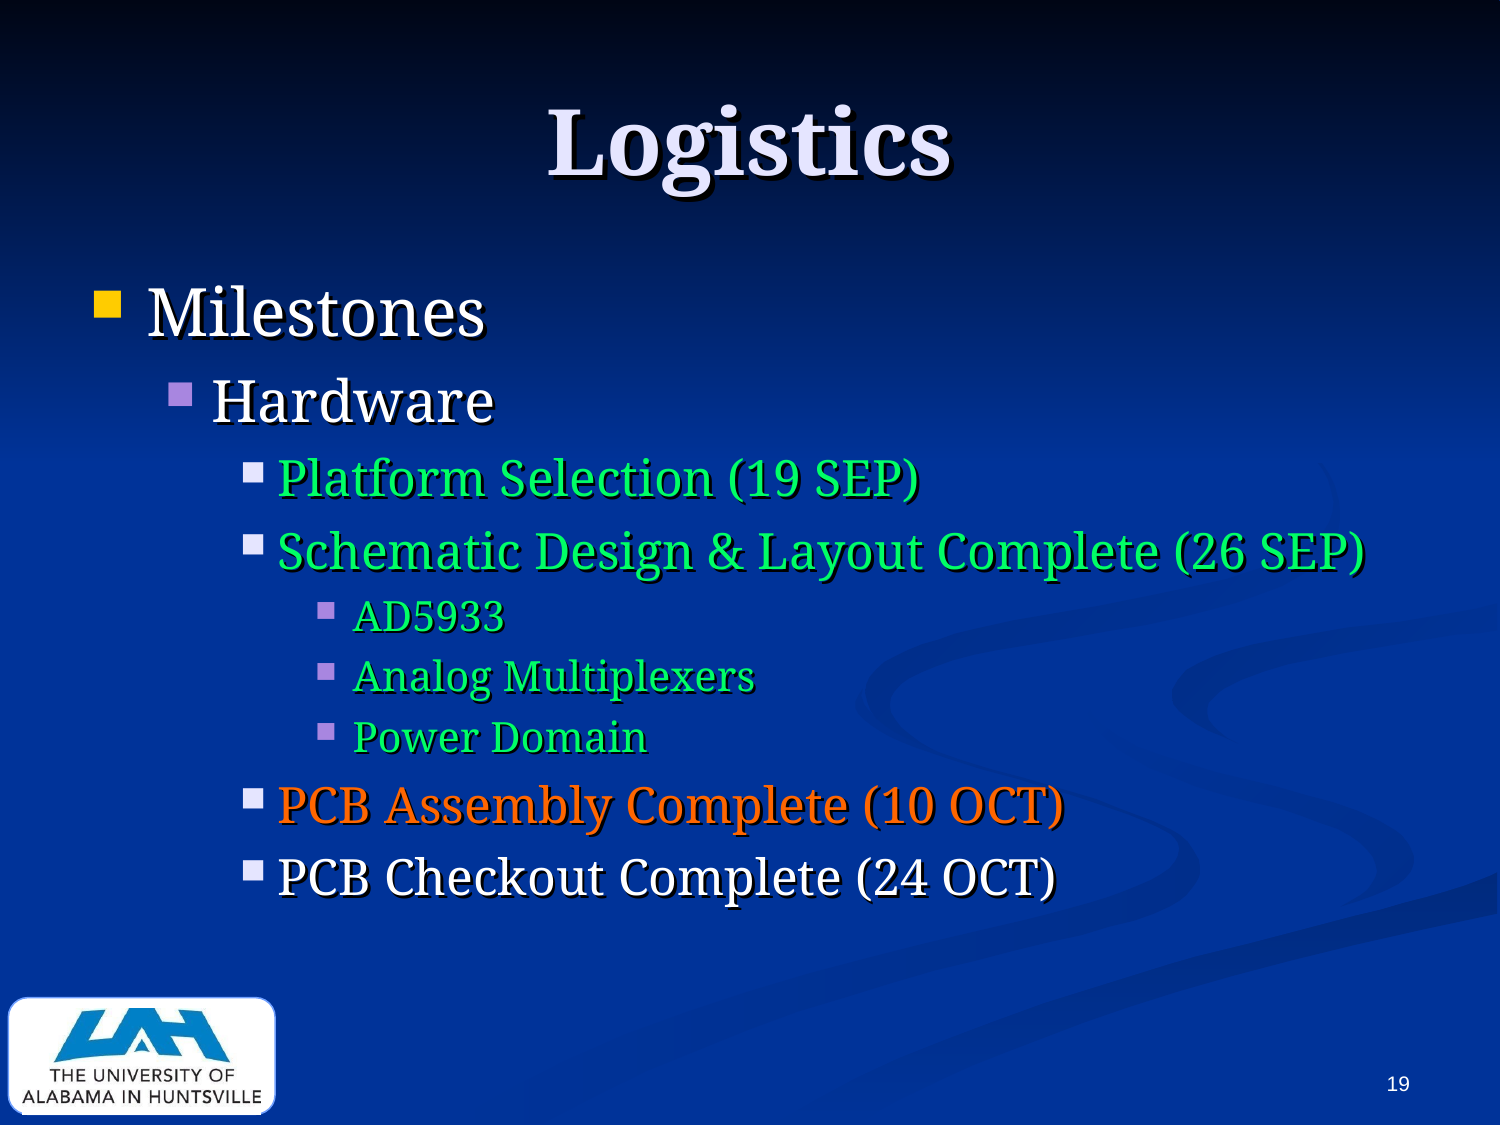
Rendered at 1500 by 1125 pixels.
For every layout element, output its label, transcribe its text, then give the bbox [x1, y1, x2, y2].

picture [22, 1008, 261, 1115]
list Milestones Hardware Platform Selection (19 SEP) Schematic Design & Layout Complete (26 SEP) AD5933 Analog Multiplexers Power Domain PCB Assembly Complete (10 OCT) PCB Checkout Complete (24 OCT) [75, 262, 1426, 1050]
title Logistics [75, 45, 1426, 233]
text_box [1324, 1062, 1426, 1104]
